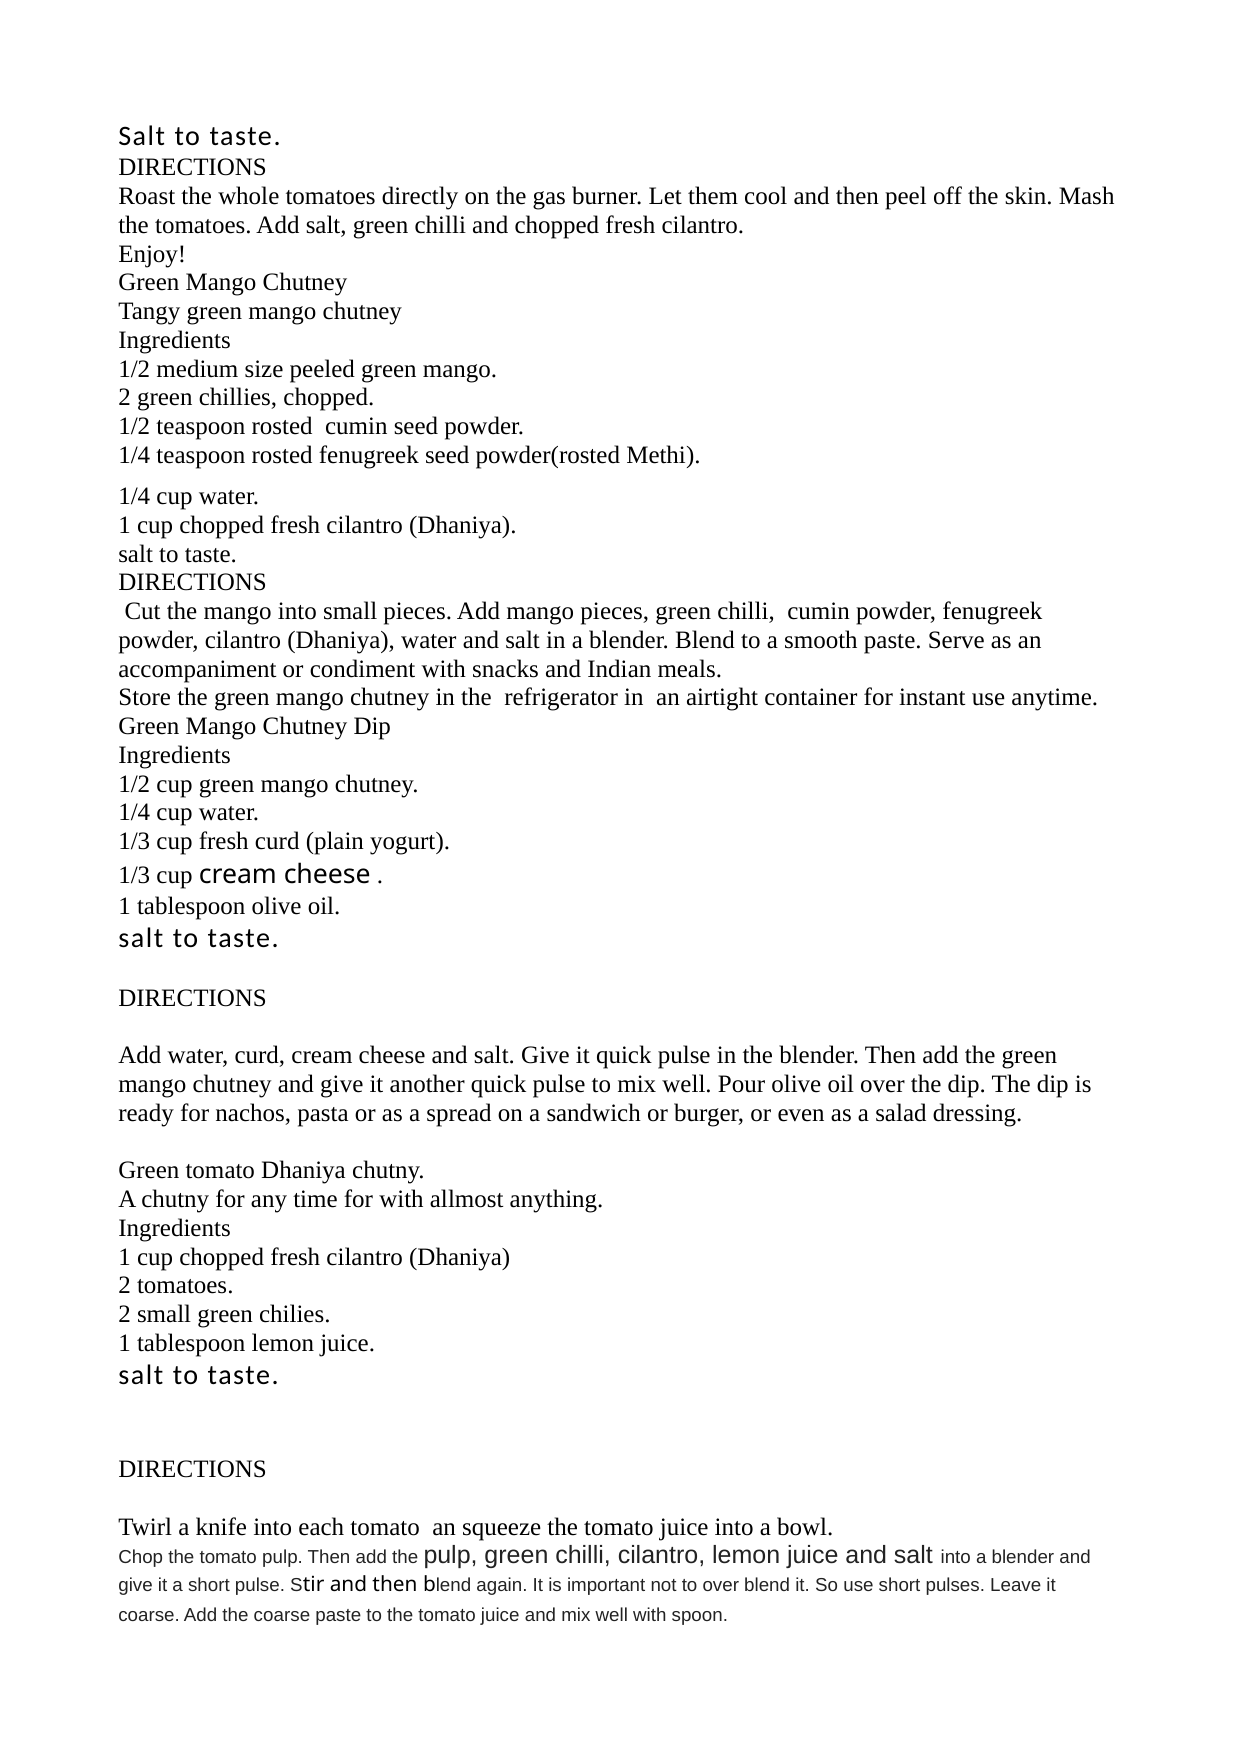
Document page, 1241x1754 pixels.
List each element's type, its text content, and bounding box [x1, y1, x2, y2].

text 1/4 cup water. [118, 797, 1122, 826]
text Ingredients [118, 740, 1122, 769]
text A chutny for any time for with allmost anything. [118, 1184, 1122, 1213]
text 1/2 teaspoon rosted cumin seed powder. [118, 411, 1122, 440]
text 1/3 cup fresh curd (plain yogurt). [118, 826, 1122, 855]
text 1/4 teaspoon rosted fenugreek seed powder(rosted Methi). [118, 440, 1122, 469]
text Add water, curd, cream cheese and salt. Give it quick pulse in the blender. Then add the green mango chutney and give it another quick pulse to mix well. Pour olive oil over the dip. The dip is ready for nachos, pasta or as a spread on a sandwich or burger, or even as a salad dressing. [118, 1041, 1122, 1127]
text 1/2 medium size peeled green mango. [118, 354, 1122, 382]
text salt to taste. [118, 539, 1122, 567]
text 1 cup chopped fresh cilantro (Dhaniya). [118, 510, 1122, 539]
text 1/3 cup cream cheese . [118, 855, 1122, 891]
text Enjoy! [118, 239, 1122, 267]
text Roast the whole tomatoes directly on the gas burner. Let them cool and then peel off the skin. Mash the tomatoes. Add salt, green chilli and chopped fresh cilantro. [118, 181, 1122, 239]
text 2 tomatoes. [118, 1271, 1122, 1299]
text Store the green mango chutney in the refrigerator in an airtight container for instant use anytime. [118, 682, 1122, 711]
text Salt to taste. [118, 118, 1122, 152]
text 1 tablespoon olive oil. [118, 891, 1122, 920]
text Cut the mango into small pieces. Add mango pieces, green chilli, cumin powder, fenugreek powder, cilantro (Dhaniya), water and salt in a blender. Blend to a smooth paste. Serve as an accompaniment or condiment with snacks and Indian meals. [118, 596, 1122, 682]
text DIRECTIONS [118, 152, 1122, 181]
text Ingredients [118, 1213, 1122, 1242]
text Green tomato Dhaniya chutny. [118, 1156, 1122, 1184]
text 1/2 cup green mango chutney. [118, 769, 1122, 797]
text DIRECTIONS [118, 983, 1122, 1012]
text DIRECTIONS [118, 1454, 1122, 1483]
text Green Mango Chutney Dip [118, 711, 1122, 740]
text Ingredients [118, 325, 1122, 354]
text Tangy green mango chutney [118, 296, 1122, 325]
text 1 cup chopped fresh cilantro (Dhaniya) [118, 1242, 1122, 1271]
text Chop the tomato pulp. Then add the pulp, green chilli, cilantro, lemon juice and salt into a blender and give it a short pulse. Stir and then blend again. It is important not to over blend it. So use short pulses. Leave it coarse. Add the coarse paste to the tomato juice and mix well with spoon. [118, 1541, 1122, 1626]
text 1 tablespoon lemon juice. [118, 1328, 1122, 1357]
text Twirl a knife into each tomato an squeeze the tomato juice into a bowl. [118, 1512, 1122, 1541]
text salt to taste. [118, 920, 1122, 954]
text 1/4 cup water. [118, 481, 1122, 510]
text salt to taste. [118, 1357, 1122, 1391]
text DIRECTIONS [118, 567, 1122, 596]
text Green Mango Chutney [118, 267, 1122, 296]
text 2 green chillies, chopped. [118, 382, 1122, 411]
text 2 small green chilies. [118, 1299, 1122, 1328]
